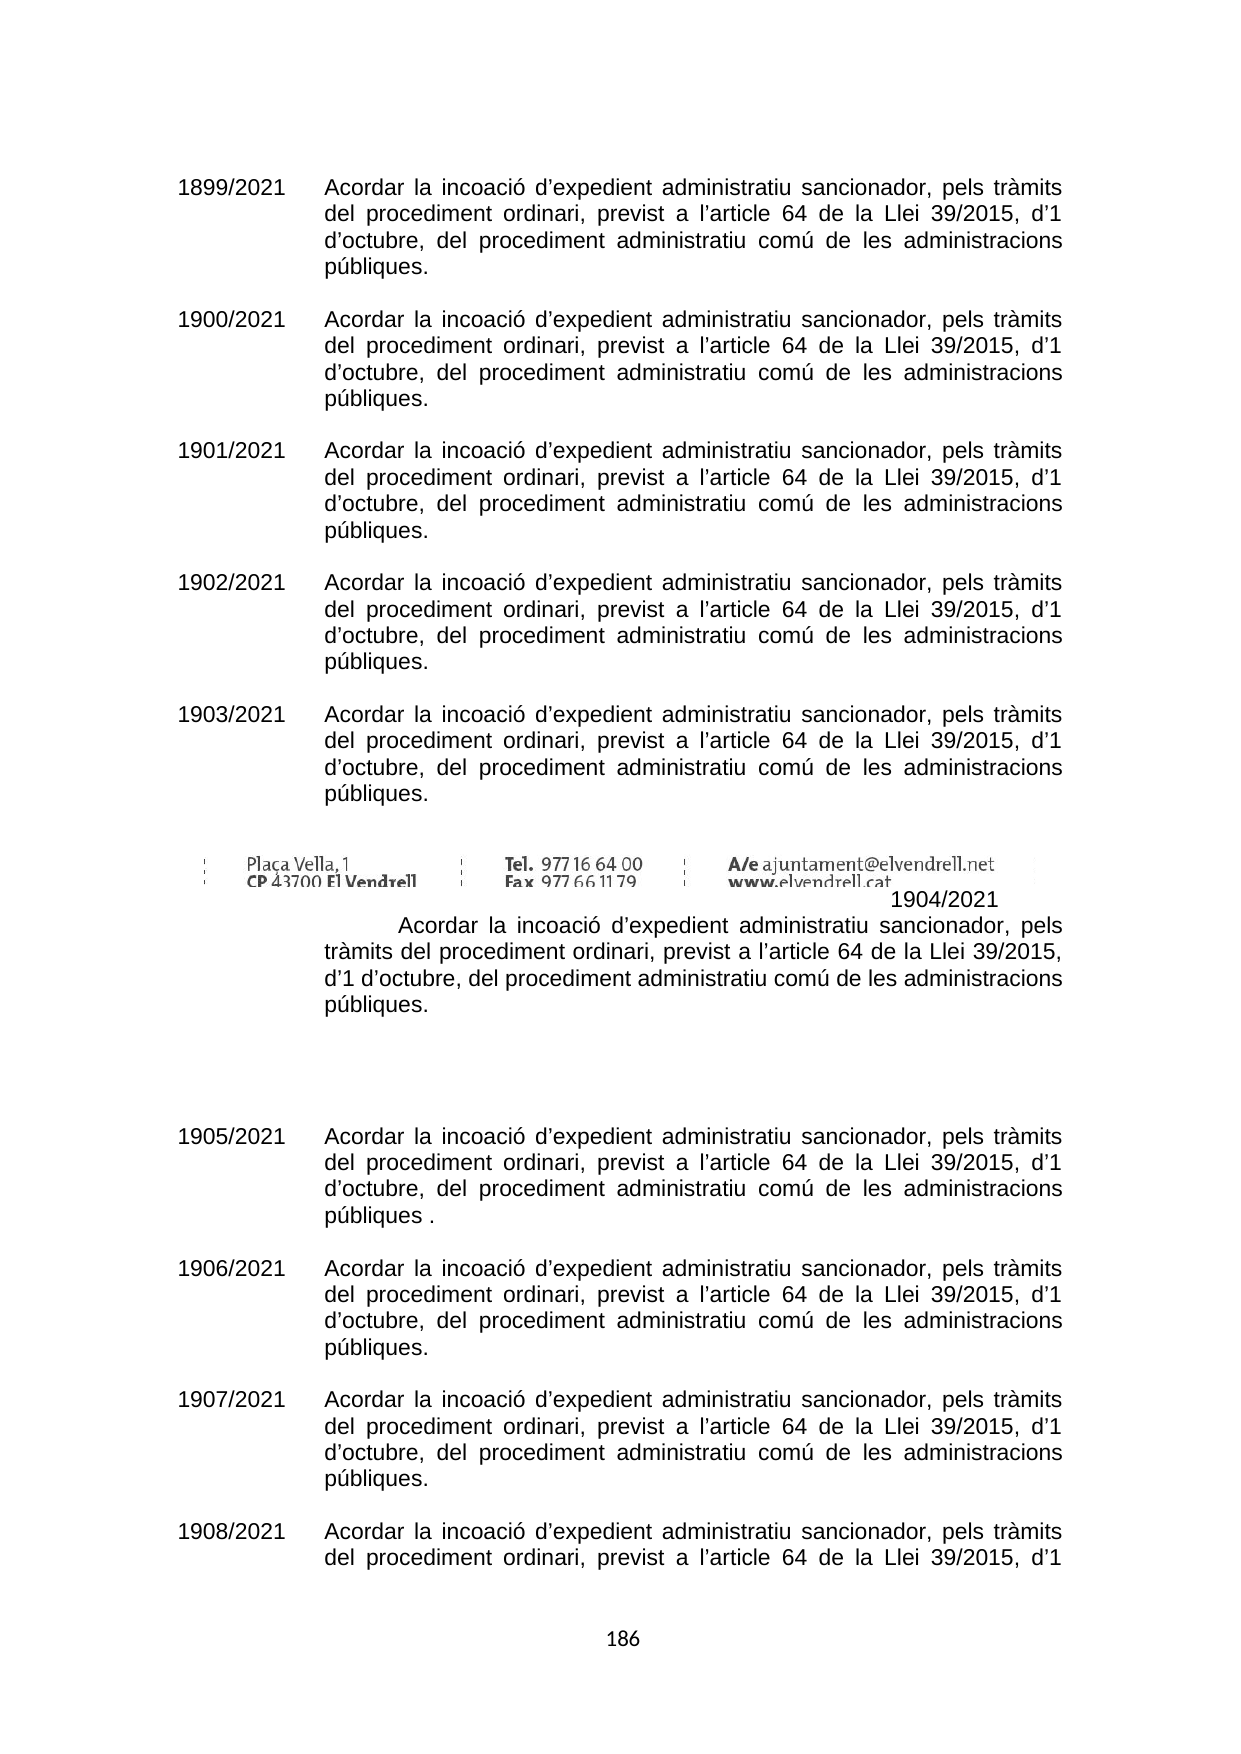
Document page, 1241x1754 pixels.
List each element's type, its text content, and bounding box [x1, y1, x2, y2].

text 1908/2021 Acordar la incoació d’expedient administratiu sancionador, pels tràmits del procediment ordinari, previst a l’article 64 de la Llei 39/2015, d’1 [177, 1518, 1063, 1571]
text 1906/2021 Acordar la incoació d’expedient administratiu sancionador, pels tràmits del procediment ordinari, previst a l’article 64 de la Llei 39/2015, d’1 d’octubre, del procediment administratiu comú de les administracions públiques. [177, 1254, 1063, 1360]
text 1905/2021 Acordar la incoació d’expedient administratiu sancionador, pels tràmits del procediment ordinari, previst a l’article 64 de la Llei 39/2015, d’1 d’octubre, del procediment administratiu comú de les administracions públiques . [177, 1123, 1063, 1228]
text 1902/2021 Acordar la incoació d’expedient administratiu sancionador, pels tràmits del procediment ordinari, previst a l’article 64 de la Llei 39/2015, d’1 d’octubre, del procediment administratiu comú de les administracions públiques. [177, 569, 1063, 675]
text 1899/2021 Acordar la incoació d’expedient administratiu sancionador, pels tràmits del procediment ordinari, previst a l’article 64 de la Llei 39/2015, d’1 d’octubre, del procediment administratiu comú de les administracions públiques. [177, 174, 1063, 279]
text 1904/2021 Acordar la incoació d’expedient administratiu sancionador, pels tràmits del procediment ordinari, previst a l’article 64 de la Llei 39/2015, d’1 d’octubre, del procediment administratiu comú de les administracions públiques. [177, 833, 1063, 1017]
text 1903/2021 Acordar la incoació d’expedient administratiu sancionador, pels tràmits del procediment ordinari, previst a l’article 64 de la Llei 39/2015, d’1 d’octubre, del procediment administratiu comú de les administracions públiques. [177, 701, 1063, 806]
text 1900/2021 Acordar la incoació d’expedient administratiu sancionador, pels tràmits del procediment ordinari, previst a l’article 64 de la Llei 39/2015, d’1 d’octubre, del procediment administratiu comú de les administracions públiques. [177, 306, 1063, 411]
text 1907/2021 Acordar la incoació d’expedient administratiu sancionador, pels tràmits del procediment ordinari, previst a l’article 64 de la Llei 39/2015, d’1 d’octubre, del procediment administratiu comú de les administracions públiques. [177, 1386, 1063, 1492]
text 1901/2021 Acordar la incoació d’expedient administratiu sancionador, pels tràmits del procediment ordinari, previst a l’article 64 de la Llei 39/2015, d’1 d’octubre, del procediment administratiu comú de les administracions públiques. [177, 437, 1063, 543]
